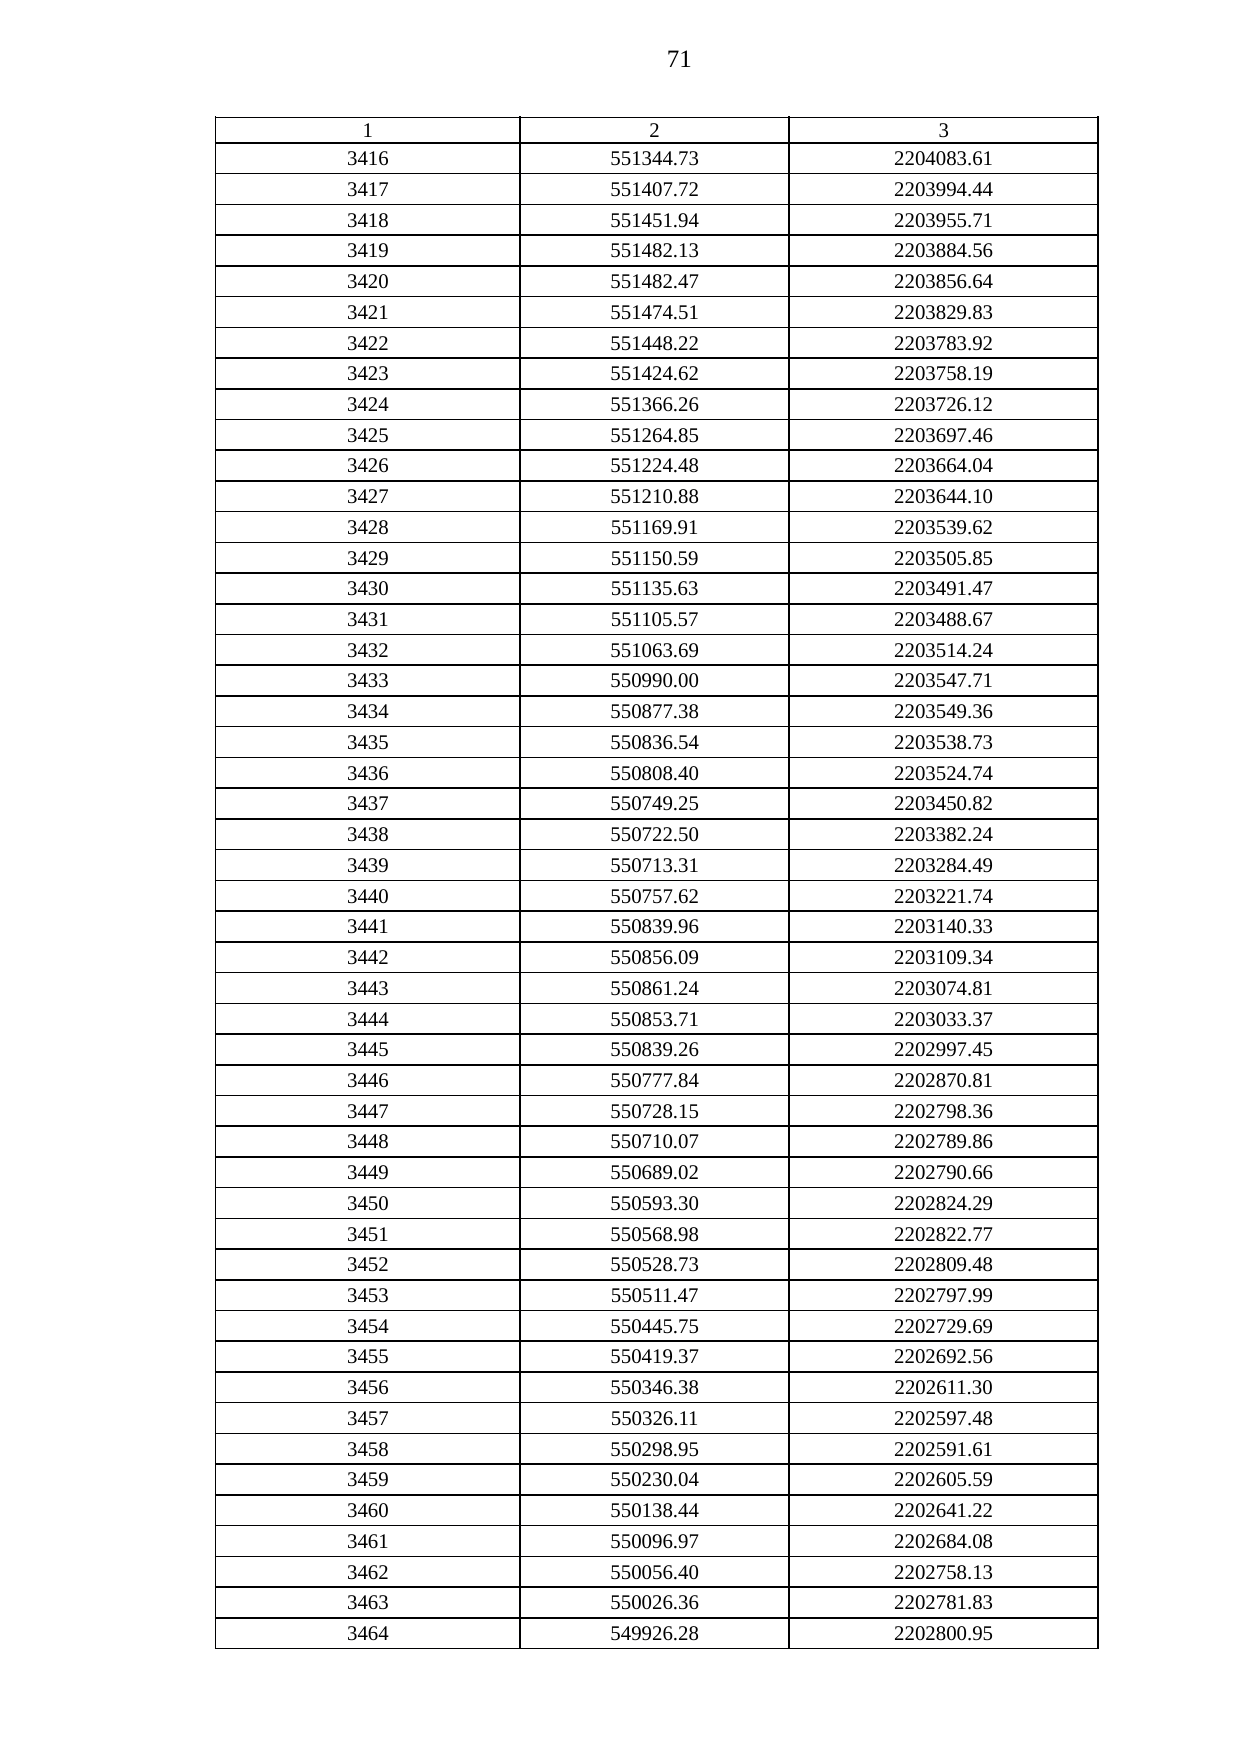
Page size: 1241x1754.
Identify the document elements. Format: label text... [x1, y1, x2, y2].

table_cell 3430 [216, 574, 519, 603]
table_cell 3437 [216, 789, 519, 818]
table_cell 550713.31 [521, 850, 788, 879]
table_cell 551169.91 [521, 512, 788, 541]
table_cell 2203726.12 [790, 390, 1097, 418]
table_cell 3439 [216, 850, 519, 879]
table_cell 3451 [216, 1219, 519, 1248]
table_cell 2202729.69 [790, 1311, 1097, 1340]
table_cell 2203221.74 [790, 881, 1097, 910]
table_cell 3444 [216, 1004, 519, 1033]
table_cell 2203140.33 [790, 912, 1097, 941]
table_cell 551407.72 [521, 174, 788, 203]
table_cell 2203450.82 [790, 789, 1097, 818]
table_cell 2203514.24 [790, 635, 1097, 664]
table_cell 2203109.34 [790, 943, 1097, 972]
table_header 1 [216, 118, 519, 142]
table_cell 2202605.59 [790, 1465, 1097, 1494]
table_cell 2203491.47 [790, 574, 1097, 603]
table_cell 3419 [216, 236, 519, 265]
table_cell 551210.88 [521, 482, 788, 511]
table_cell 550346.38 [521, 1373, 788, 1402]
table_cell 2202758.13 [790, 1557, 1097, 1586]
table_cell 3448 [216, 1127, 519, 1156]
table_cell 3453 [216, 1281, 519, 1310]
table_cell 551448.22 [521, 328, 788, 357]
table_cell 2203488.67 [790, 605, 1097, 634]
table_cell 3460 [216, 1496, 519, 1525]
table_cell 2204083.61 [790, 144, 1097, 173]
table_cell 550568.98 [521, 1219, 788, 1248]
table_cell 2202798.36 [790, 1096, 1097, 1125]
table_cell 3449 [216, 1158, 519, 1187]
table_cell 3461 [216, 1526, 519, 1556]
table_cell 3427 [216, 482, 519, 511]
table_cell 2202641.22 [790, 1496, 1097, 1525]
table_cell 2203664.04 [790, 451, 1097, 480]
table_cell 551224.48 [521, 451, 788, 480]
table_cell 550722.50 [521, 820, 788, 849]
table_cell 3431 [216, 605, 519, 634]
table_cell 551474.51 [521, 297, 788, 326]
table_cell 551482.13 [521, 236, 788, 265]
table_cell 3447 [216, 1096, 519, 1125]
table_cell 2202789.86 [790, 1127, 1097, 1156]
table_cell 3433 [216, 666, 519, 695]
table_cell 3441 [216, 912, 519, 941]
table_cell 551150.59 [521, 543, 788, 572]
table_cell 3421 [216, 297, 519, 326]
table_cell 3457 [216, 1403, 519, 1433]
table_cell 551105.57 [521, 605, 788, 634]
table_cell 2202781.83 [790, 1588, 1097, 1617]
table_cell 3426 [216, 451, 519, 480]
table_cell 3446 [216, 1066, 519, 1094]
table_cell 2202790.66 [790, 1158, 1097, 1187]
table_cell 550757.62 [521, 881, 788, 910]
table_cell 3435 [216, 727, 519, 757]
table_cell 550990.00 [521, 666, 788, 695]
table_cell 3418 [216, 205, 519, 234]
table_cell 551424.62 [521, 359, 788, 388]
table_header 2 [521, 118, 788, 142]
table_cell 3440 [216, 881, 519, 910]
table_cell 3420 [216, 267, 519, 296]
table_cell 550861.24 [521, 973, 788, 1002]
table_cell 2202684.08 [790, 1526, 1097, 1556]
table_cell 550777.84 [521, 1066, 788, 1094]
table_cell 2202797.99 [790, 1281, 1097, 1310]
table_cell 3456 [216, 1373, 519, 1402]
table_cell 550839.26 [521, 1035, 788, 1064]
table_cell 3438 [216, 820, 519, 849]
table_cell 550056.40 [521, 1557, 788, 1586]
table_cell 3423 [216, 359, 519, 388]
table_cell 550096.97 [521, 1526, 788, 1556]
table_cell 3417 [216, 174, 519, 203]
table_cell 3425 [216, 420, 519, 449]
table_cell 2202822.77 [790, 1219, 1097, 1248]
table_cell 2203856.64 [790, 267, 1097, 296]
table_cell 3462 [216, 1557, 519, 1586]
table_cell 2203382.24 [790, 820, 1097, 849]
table_cell 550839.96 [521, 912, 788, 941]
table_cell 2203538.73 [790, 727, 1097, 757]
table_cell 2202809.48 [790, 1250, 1097, 1279]
table_cell 3452 [216, 1250, 519, 1279]
table_cell 551264.85 [521, 420, 788, 449]
table_cell 2202800.95 [790, 1619, 1097, 1648]
table_cell 3443 [216, 973, 519, 1002]
table_cell 550728.15 [521, 1096, 788, 1125]
table_cell 551063.69 [521, 635, 788, 664]
table_cell 550877.38 [521, 697, 788, 726]
table_cell 550808.40 [521, 758, 788, 787]
table_cell 550419.37 [521, 1342, 788, 1371]
table_cell 550853.71 [521, 1004, 788, 1033]
table_cell 3424 [216, 390, 519, 418]
table_cell 2203758.19 [790, 359, 1097, 388]
table_cell 2203524.74 [790, 758, 1097, 787]
table_cell 2202597.48 [790, 1403, 1097, 1433]
table_cell 2202692.56 [790, 1342, 1097, 1371]
table_cell 2203644.10 [790, 482, 1097, 511]
table_cell 549926.28 [521, 1619, 788, 1648]
table_cell 3450 [216, 1188, 519, 1217]
table_cell 550026.36 [521, 1588, 788, 1617]
table_cell 2203539.62 [790, 512, 1097, 541]
table_cell 3432 [216, 635, 519, 664]
table_cell 3428 [216, 512, 519, 541]
table_cell 2203884.56 [790, 236, 1097, 265]
table_cell 2203783.92 [790, 328, 1097, 357]
table_cell 3463 [216, 1588, 519, 1617]
table_cell 550326.11 [521, 1403, 788, 1433]
table_cell 3422 [216, 328, 519, 357]
table_cell 2203547.71 [790, 666, 1097, 695]
table_cell 550445.75 [521, 1311, 788, 1340]
table_cell 3434 [216, 697, 519, 726]
table_cell 2203829.83 [790, 297, 1097, 326]
table_cell 551135.63 [521, 574, 788, 603]
table_cell 550528.73 [521, 1250, 788, 1279]
table_cell 550836.54 [521, 727, 788, 757]
table_cell 550593.30 [521, 1188, 788, 1217]
table_cell 2203994.44 [790, 174, 1097, 203]
table_cell 551451.94 [521, 205, 788, 234]
table_cell 2203284.49 [790, 850, 1097, 879]
table_cell 2203033.37 [790, 1004, 1097, 1033]
table_cell 551366.26 [521, 390, 788, 418]
table_cell 550749.25 [521, 789, 788, 818]
table_cell 550511.47 [521, 1281, 788, 1310]
table_cell 3459 [216, 1465, 519, 1494]
table_cell 3454 [216, 1311, 519, 1340]
table_cell 2202870.81 [790, 1066, 1097, 1094]
table_cell 2202824.29 [790, 1188, 1097, 1217]
table_cell 3458 [216, 1434, 519, 1463]
table_cell 550298.95 [521, 1434, 788, 1463]
table_cell 3464 [216, 1619, 519, 1648]
table_cell 551344.73 [521, 144, 788, 173]
table_header 3 [790, 118, 1097, 142]
table_cell 3416 [216, 144, 519, 173]
table_cell 2202591.61 [790, 1434, 1097, 1463]
table_cell 3445 [216, 1035, 519, 1064]
table_cell 550689.02 [521, 1158, 788, 1187]
table_cell 3436 [216, 758, 519, 787]
table_cell 3455 [216, 1342, 519, 1371]
table_cell 2203955.71 [790, 205, 1097, 234]
table_cell 2202997.45 [790, 1035, 1097, 1064]
table_cell 2203074.81 [790, 973, 1097, 1002]
table_cell 3442 [216, 943, 519, 972]
table_cell 550856.09 [521, 943, 788, 972]
table_cell 2203549.36 [790, 697, 1097, 726]
table_cell 550230.04 [521, 1465, 788, 1494]
table_cell 550138.44 [521, 1496, 788, 1525]
table_cell 2202611.30 [790, 1373, 1097, 1402]
table_cell 550710.07 [521, 1127, 788, 1156]
table_cell 3429 [216, 543, 519, 572]
table_cell 2203697.46 [790, 420, 1097, 449]
table_cell 2203505.85 [790, 543, 1097, 572]
table_cell 551482.47 [521, 267, 788, 296]
